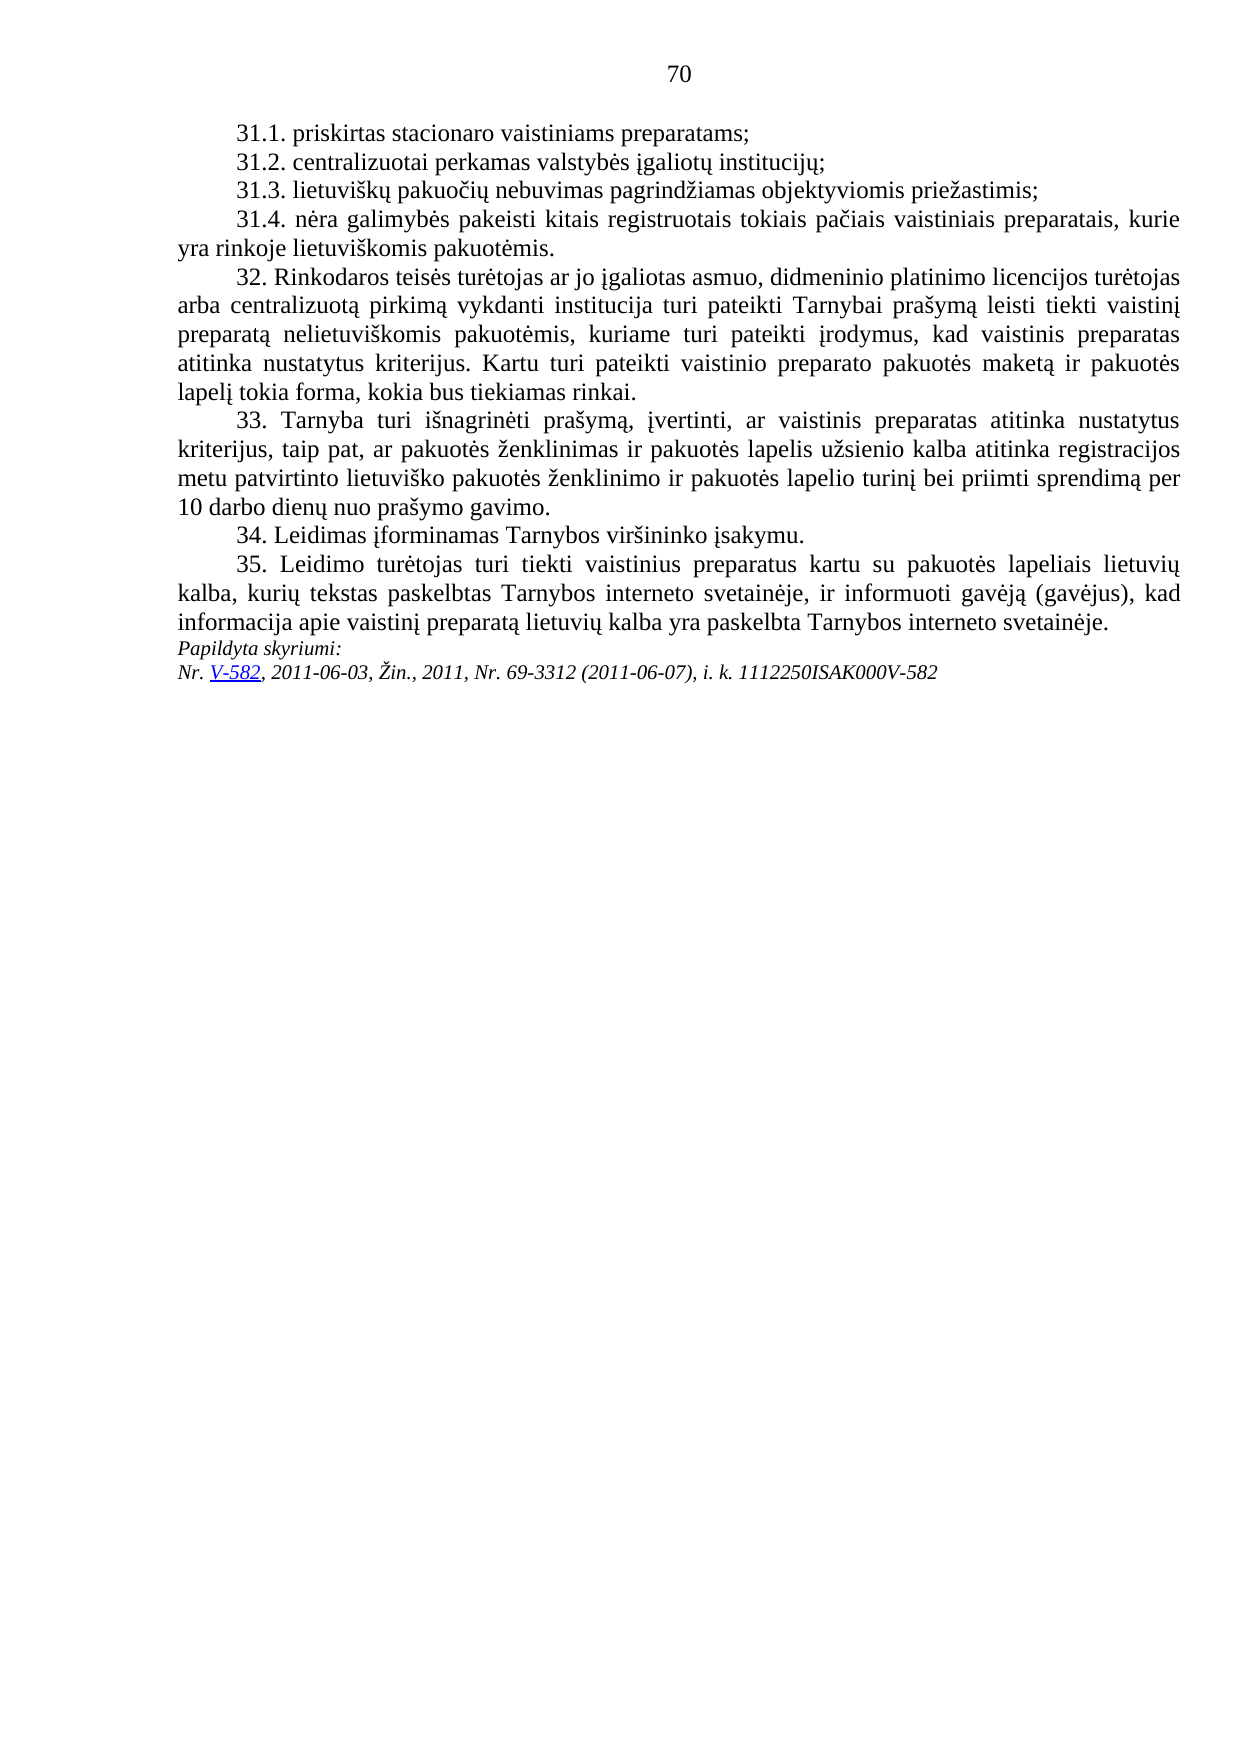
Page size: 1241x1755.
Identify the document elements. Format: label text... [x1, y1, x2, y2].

text 31.1. priskirtas stacionaro vaistiniams preparatams; [177, 118, 1181, 147]
text 31.3. lietuviškų pakuočių nebuvimas pagrindžiamas objektyviomis priežastimis; [177, 176, 1181, 204]
text 33. Tarnyba turi išnagrinėti prašymą, įvertinti, ar vaistinis preparatas atitinka nustatytus kriterijus, taip pat, ar pakuotės ženklinimas ir pakuotės lapelis užsienio kalba atitinka registracijos metu patvirtinto lietuviško pakuotės ženklinimo ir pakuotės lapelio turinį bei priimti sprendimą per 10 darbo dienų nuo prašymo gavimo. [177, 406, 1181, 521]
text 35. Leidimo turėtojas turi tiekti vaistinius preparatus kartu su pakuotės lapeliais lietuvių kalba, kurių tekstas paskelbtas Tarnybos interneto svetainėje, ir informuoti gavėją (gavėjus), kad informacija apie vaistinį preparatą lietuvių kalba yra paskelbta Tarnybos interneto svetainėje. [177, 549, 1181, 636]
text 31.4. nėra galimybės pakeisti kitais registruotais tokiais pačiais vaistiniais preparatais, kurie yra rinkoje lietuviškomis pakuotėmis. [177, 204, 1181, 262]
text Papildyta skyriumi: [177, 636, 1181, 660]
text 32. Rinkodaros teisės turėtojas ar jo įgaliotas asmuo, didmeninio platinimo licencijos turėtojas arba centralizuotą pirkimą vykdanti institucija turi pateikti Tarnybai prašymą leisti tiekti vaistinį preparatą nelietuviškomis pakuotėmis, kuriame turi pateikti įrodymus, kad vaistinis preparatas atitinka nustatytus kriterijus. Kartu turi pateikti vaistinio preparato pakuotės maketą ir pakuotės lapelį tokia forma, kokia bus tiekiamas rinkai. [177, 262, 1181, 406]
text 34. Leidimas įforminamas Tarnybos viršininko įsakymu. [177, 521, 1181, 549]
text 31.2. centralizuotai perkamas valstybės įgaliotų institucijų; [177, 147, 1181, 176]
text Nr. V-582, 2011-06-03, Žin., 2011, Nr. 69-3312 (2011-06-07), i. k. 1112250ISAK000V-582 [177, 660, 1181, 684]
